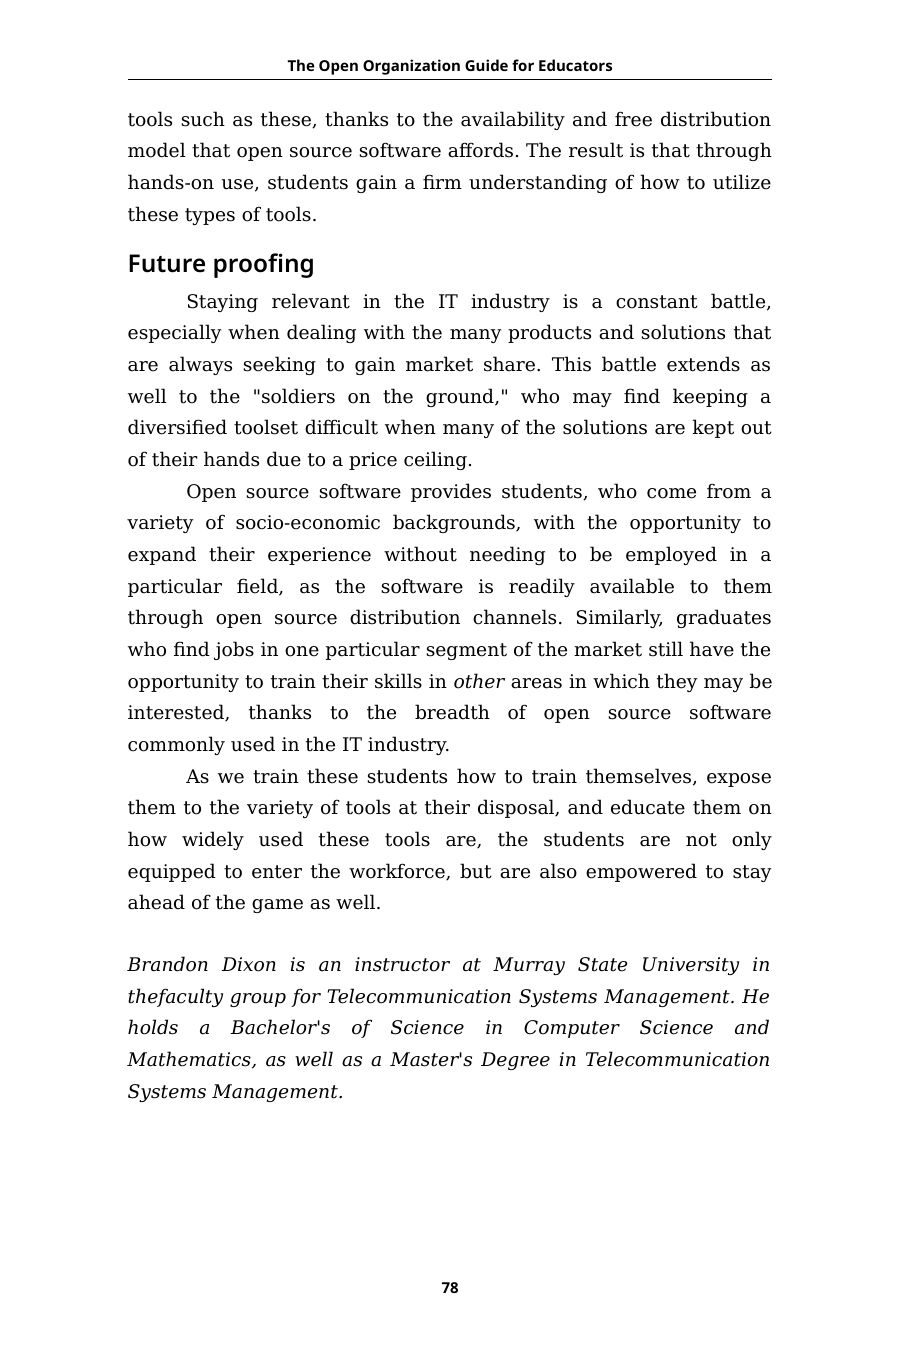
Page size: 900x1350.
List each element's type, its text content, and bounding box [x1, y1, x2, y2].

subtitle Future proofing [127, 250, 772, 278]
text Brandon Dixon is an instructor at Murray State University in thefaculty group for Telecommunication Systems Management. He holds a Bachelor's of Science in Computer Science and Mathematics, as well as a Master's Degree in Telecommunication Systems Management. [127, 954, 772, 1103]
text As we train these students how to train themselves, expose them to the variety of tools at their disposal, and educate them on how widely used these tools are, the students are not only equipped to enter the workforce, but are also empowered to stay ahead of the game as well. [127, 766, 772, 914]
text tools such as these, thanks to the availability and free distribution model that open source software affords. The result is that through hands-on use, students gain a firm understanding of how to utilize these types of tools. [127, 109, 772, 226]
text Open source software provides students, who come from a variety of socio-economic backgrounds, with the opportunity to expand their experience without needing to be employed in a particular field, as the software is readily available to them through open source distribution channels. Similarly, graduates who find jobs in one particular segment of the market still have the opportunity to train their skills in other areas in which they may be interested, thanks to the breadth of open source software commonly used in the IT industry. [127, 481, 772, 756]
text Staying relevant in the IT industry is a constant battle, especially when dealing with the many products and solutions that are always seeking to gain market share. This battle extends as well to the "soldiers on the ground," who may find keeping a diversified toolset difficult when many of the solutions are kept out of their hands due to a price ceiling. [127, 291, 772, 471]
